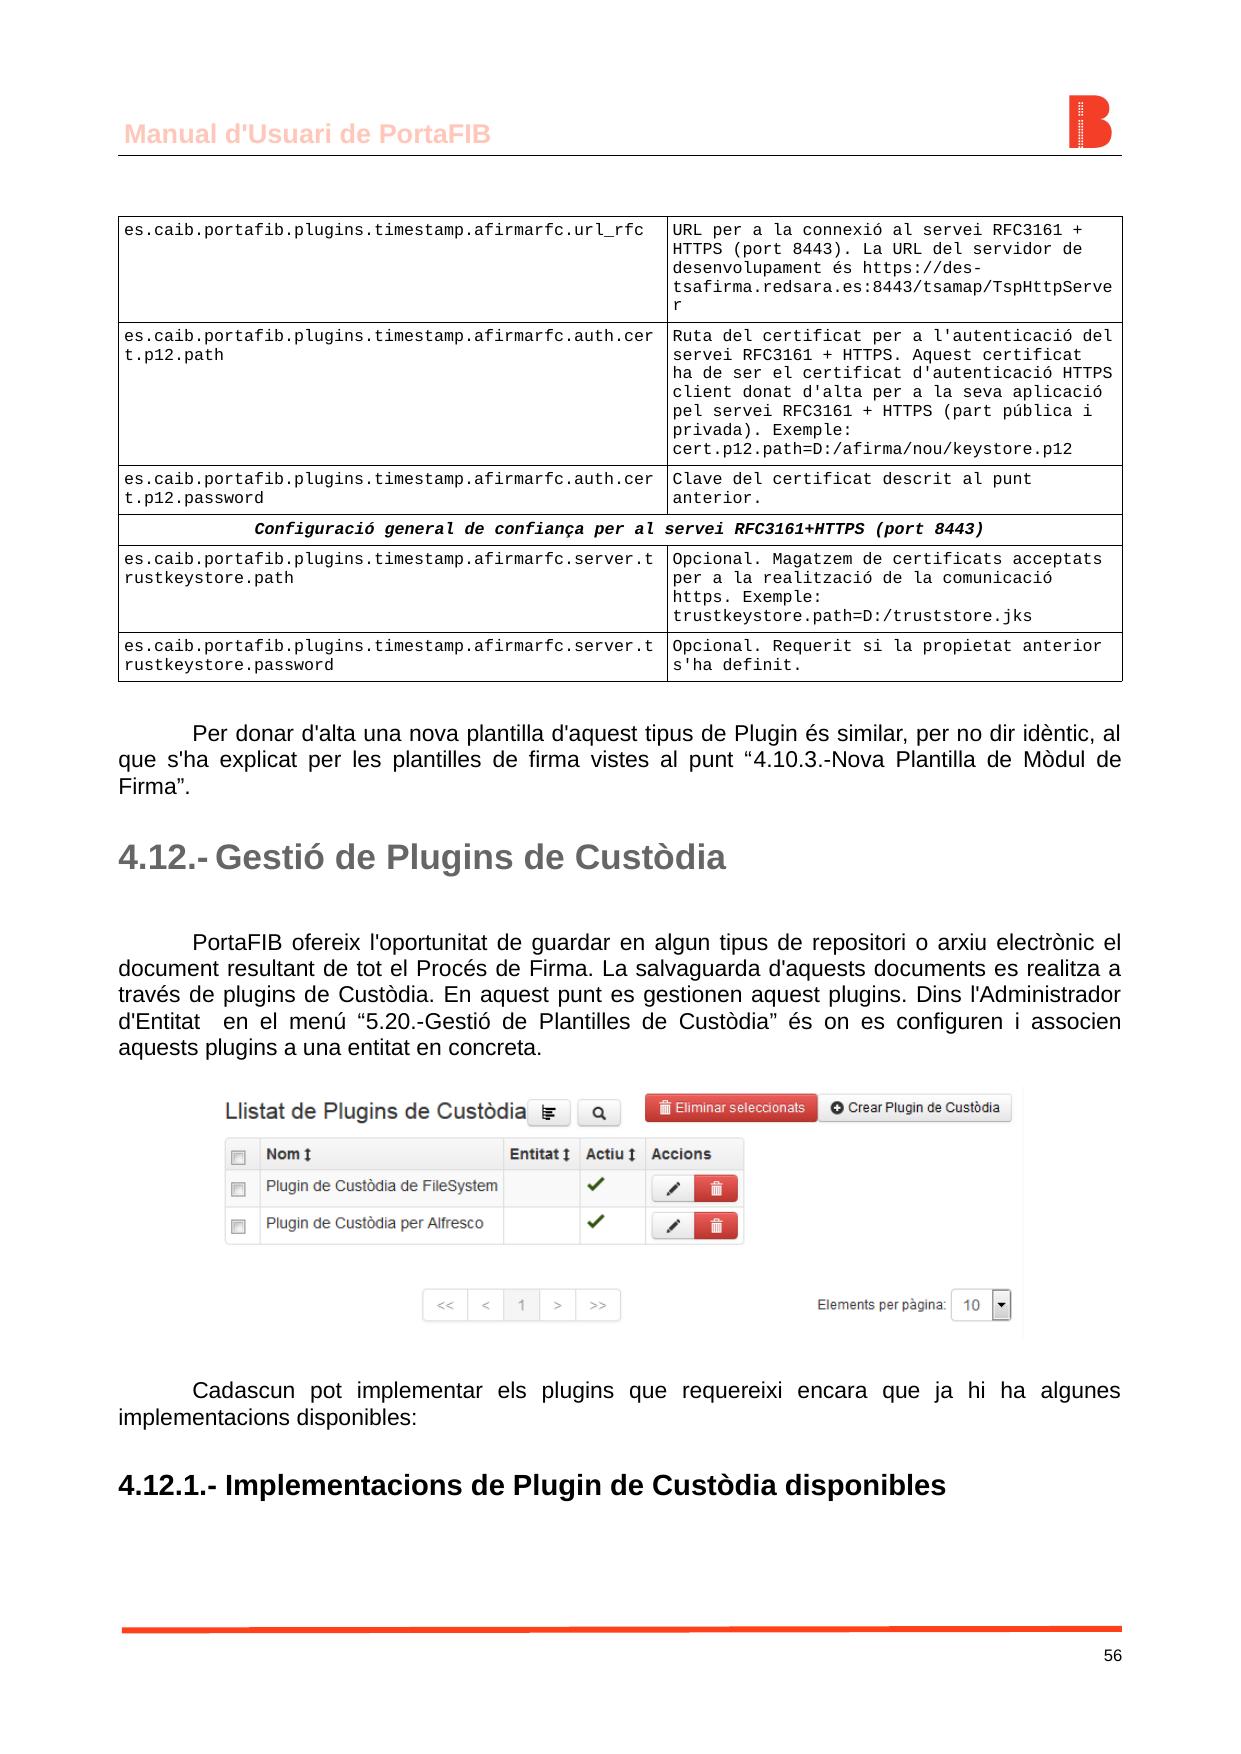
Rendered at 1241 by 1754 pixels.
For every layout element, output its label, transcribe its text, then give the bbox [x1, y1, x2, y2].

table_cell es.caib.portafib.plugins.timestamp.afirmarfc.server.trustkeystore.path [119, 546, 667, 632]
subtitle Implementacions de Plugin de Custòdia disponibles [118, 1467, 1122, 1501]
table_cell es.caib.portafib.plugins.timestamp.afirmarfc.server.trustkeystore.password [119, 633, 667, 681]
table_cell es.caib.portafib.plugins.timestamp.afirmarfc.auth.cert.p12.path [119, 323, 667, 465]
table_cell URL per a la connexió al servei RFC3161 + HTTPS (port 8443). La URL del servidor de desenvolupament és https://des-tsafirma.redsara.es:8443/tsamap/TspHttpServer [668, 217, 1122, 322]
text Cadascun pot implementar els plugins que requereixi encara que ja hi ha algunes implementacions disponibles: [118, 1377, 1122, 1430]
picture [217, 1086, 1024, 1339]
table_cell Clave del certificat descrit al punt anterior. [668, 466, 1122, 514]
table_cell es.caib.portafib.plugins.timestamp.afirmarfc.auth.cert.p12.password [119, 466, 667, 514]
table_cell Configuració general de confiança per al servei RFC3161+HTTPS (port 8443) [119, 515, 1122, 545]
table_cell Ruta del certificat per a l'autenticació del servei RFC3161 + HTTPS. Aquest certificat ha de ser el certificat d'autenticació HTTPS client donat d'alta per a la seva aplicació pel servei RFC3161 + HTTPS (part pública i privada). Exemple: cert.p12.path=D:/afirma/nou/keystore.p12 [668, 323, 1122, 465]
table_cell Opcional. Requerit si la propietat anterior s'ha definit. [668, 633, 1122, 681]
subtitle Gestió de Plugins de Custòdia [118, 837, 1122, 877]
table_cell Opcional. Magatzem de certificats acceptats per a la realització de la comunicació https. Exemple: trustkeystore.path=D:/truststore.jks [668, 546, 1122, 632]
table_cell es.caib.portafib.plugins.timestamp.afirmarfc.url_rfc [119, 217, 667, 322]
text Per donar d'alta una nova plantilla d'aquest tipus de Plugin és similar, per no dir idèntic, al que s'ha explicat per les plantilles de firma vistes al punt “4.10.3.-Nova Plantilla de Mòdul de Firma”. [118, 720, 1122, 799]
text PortaFIB ofereix l'oportunitat de guardar en algun tipus de repositori o arxiu electrònic el document resultant de tot el Procés de Firma. La salvaguarda d'aquests documents es realitza a través de plugins de Custòdia. En aquest punt es gestionen aquest plugins. Dins l'Administrador d'Entitat en el menú “5.20.-Gestió de Plantilles de Custòdia” és on es configuren i associen aquests plugins a una entitat en concreta. [118, 929, 1122, 1060]
picture [1063, 94, 1117, 150]
